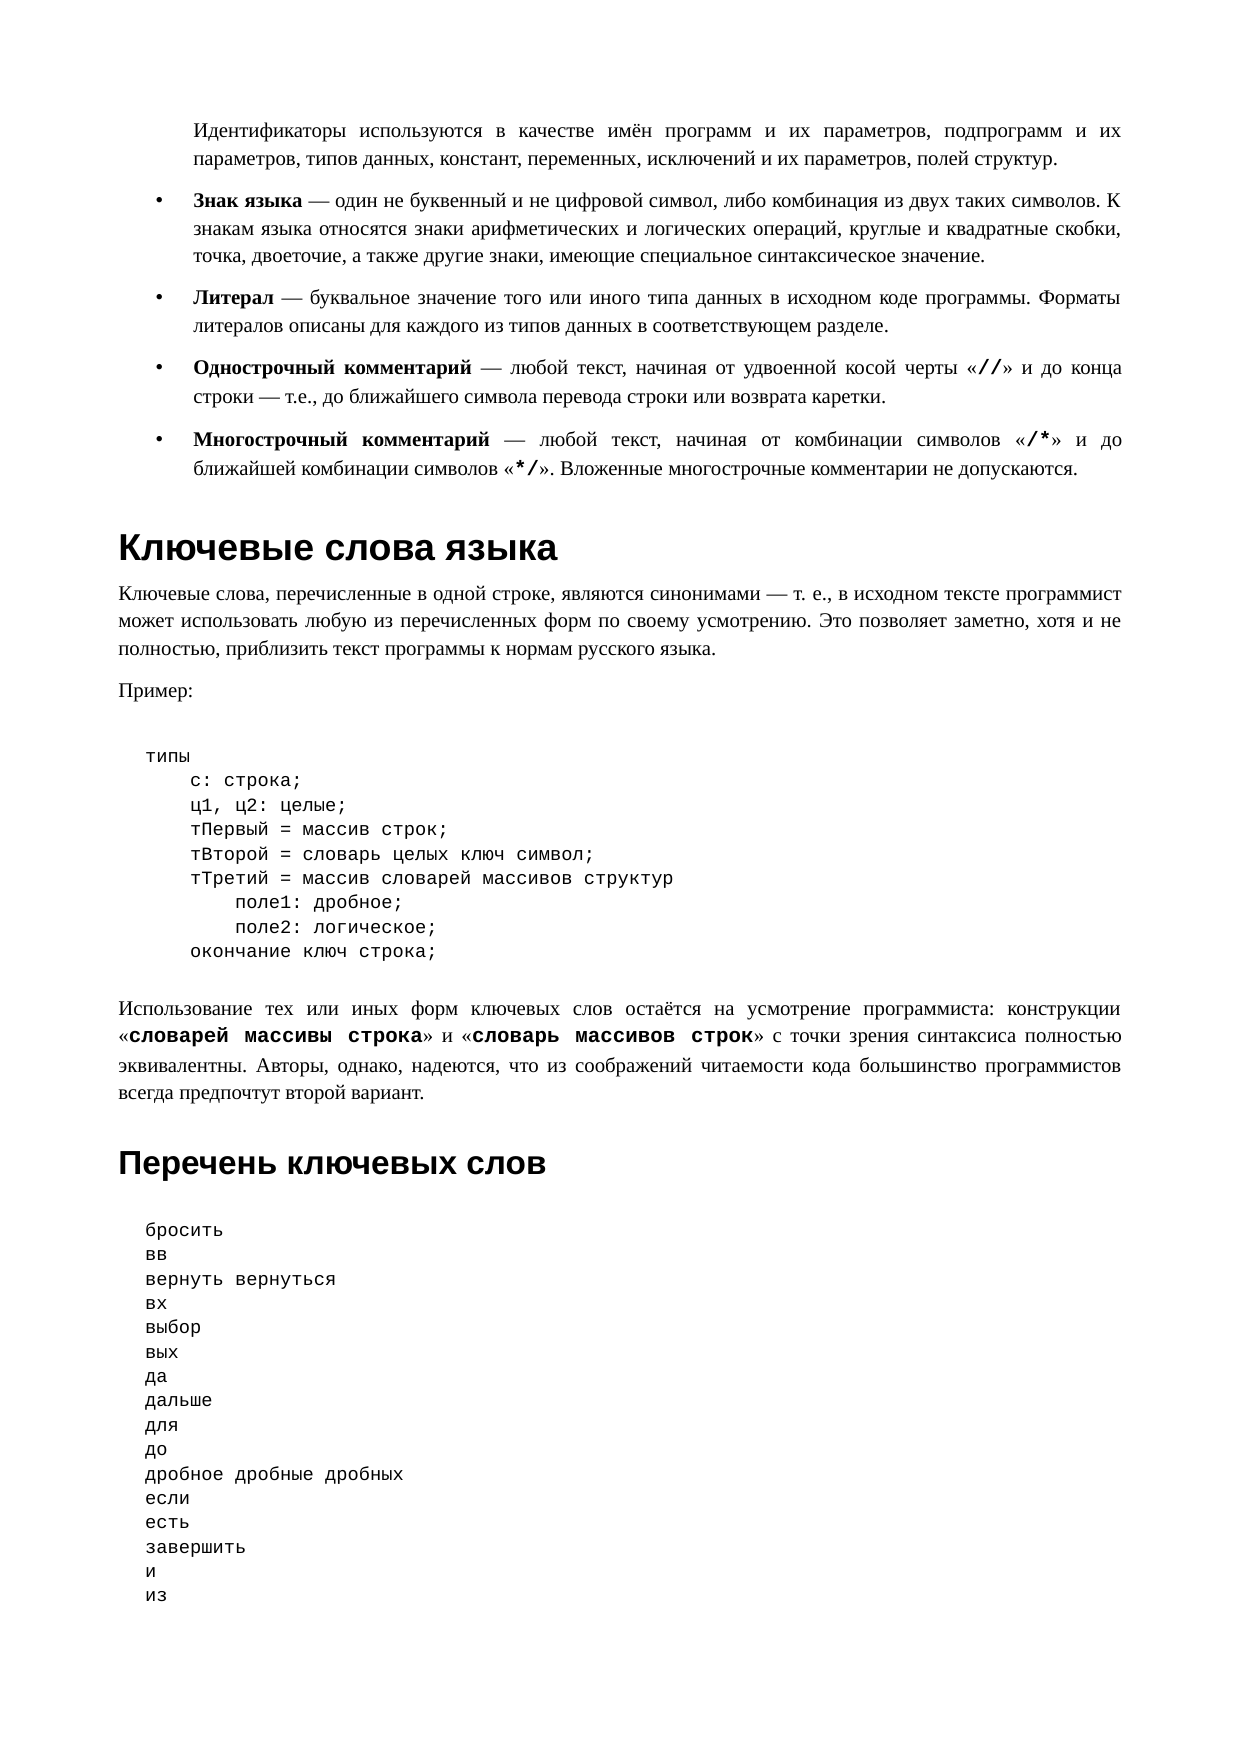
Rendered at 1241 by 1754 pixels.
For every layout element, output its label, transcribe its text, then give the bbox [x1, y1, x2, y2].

text для [136, 1407, 1104, 1431]
text Пример: [118, 678, 1122, 702]
list Многострочный комментарий — любой текст, начиная от комбинации символов «/*» и до ближайшей комбинации символов «*/». Вложенные многострочные комментарии не допускаются. [156, 427, 1122, 482]
text вх [136, 1285, 1104, 1309]
list Однострочный комментарий — любой текст, начиная от удвоенной косой черты «//» и до конца строки — т.е., до ближайшего символа перевода строки или возврата каретки. [156, 355, 1122, 408]
text выбор [136, 1309, 1104, 1334]
list Литерал — буквальное значение того или иного типа данных в исходном коде программы. Форматы литералов описаны для каждого из типов данных в соответствующем разделе. [156, 285, 1122, 337]
text если [136, 1480, 1104, 1504]
list Знак языка — один не буквенный и не цифровой символ, либо комбинация из двух таких символов. К знакам языка относятся знаки арифметических и логических операций, круглые и квадратные скобки, точка, двоеточие, а также другие знаки, имеющие специальное синтаксическое значение. [156, 188, 1122, 267]
text бросить [136, 1212, 1104, 1236]
subtitle Перечень ключевых слов [118, 1143, 1122, 1182]
text типы с: строка; ц1, ц2: целые; тПервый = массив строк; тВторой = словарь целых ключ символ; тТретий = массив словарей массивов структур поле1: дробное; поле2: логическое; окончание ключ строка; [136, 738, 1104, 972]
text Ключевые слова, перечисленные в одной строке, являются синонимами — т. е., в исходном тексте программист может использовать любую из перечисленных форм по своему усмотрению. Это позволяет заметно, хотя и не полностью, приблизить текст программы к нормам русского языка. [118, 581, 1122, 660]
text и [136, 1553, 1104, 1577]
subtitle Ключевые слова языка [118, 525, 1122, 568]
text завершить [136, 1529, 1104, 1553]
text да [136, 1358, 1104, 1382]
text до [136, 1431, 1104, 1456]
text вых [136, 1334, 1104, 1358]
text вернуть вернуться [136, 1261, 1104, 1285]
text дальше [136, 1382, 1104, 1407]
text вв [136, 1236, 1104, 1261]
list Идентификаторы используются в качестве имён программ и их параметров, подпрограмм и их параметров, типов данных, констант, переменных, исключений и их параметров, полей структур. [156, 118, 1122, 170]
text из [136, 1577, 1104, 1616]
text есть [136, 1504, 1104, 1529]
text Использование тех или иных форм ключевых слов остаётся на усмотрение программиста: конструкции «словарей массивы строка» и «словарь массивов строк» с точки зрения синтаксиса полностью эквивалентны. Авторы, однако, надеются, что из соображений читаемости кода большинство программистов всегда предпочтут второй вариант. [118, 996, 1122, 1104]
text дробное дробные дробных [136, 1456, 1104, 1480]
